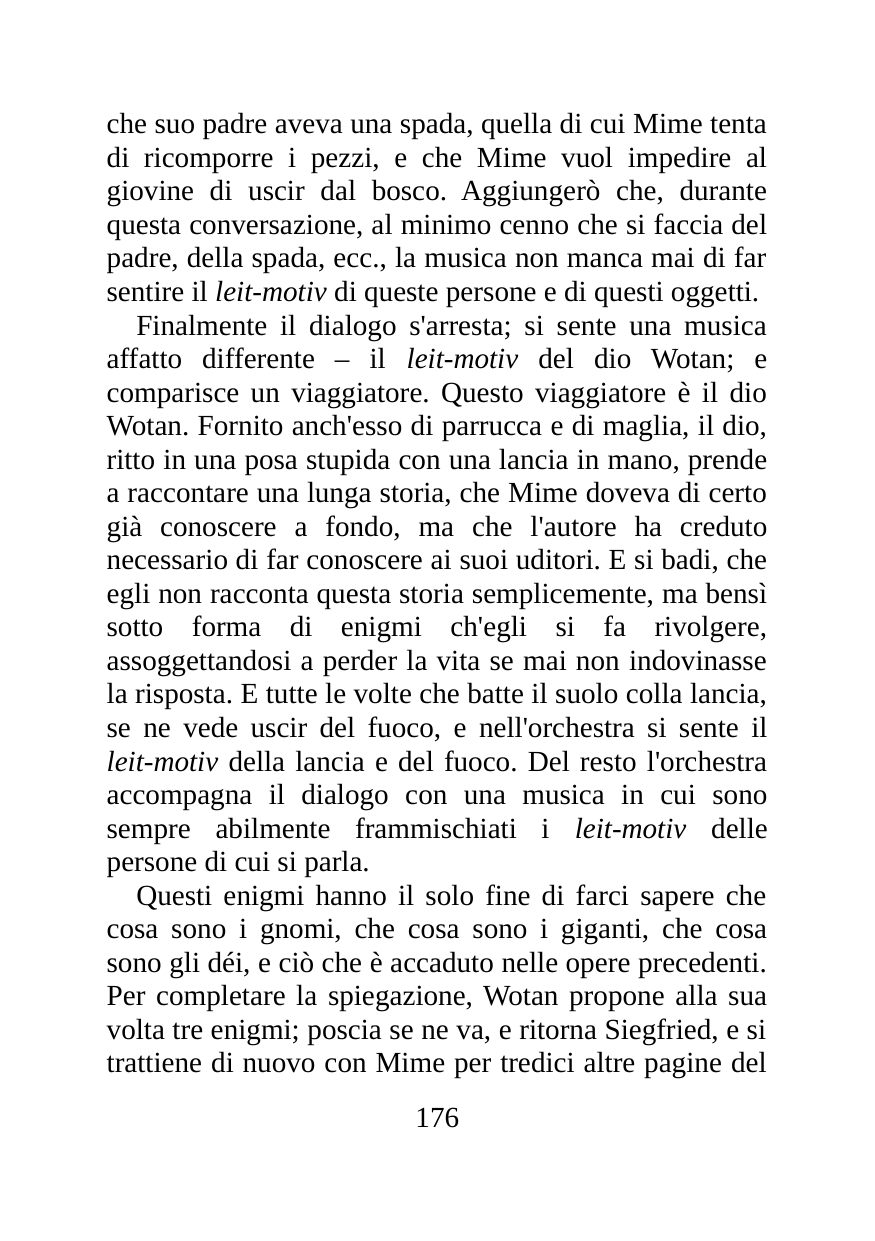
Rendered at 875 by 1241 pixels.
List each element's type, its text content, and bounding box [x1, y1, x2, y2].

text che suo padre aveva una spada, quella di cui Mime tenta di ricomporre i pezzi, e che Mime vuol impedire al giovine di uscir dal bosco. Aggiungerò che, durante questa conversazione, al minimo cenno che si faccia del padre, della spada, ecc., la musica non manca mai di far sentire il leit-motiv di queste persone e di questi oggetti. [106, 106, 768, 308]
text Finalmente il dialogo s'arresta; si sente una musica affatto differente ‒ il leit-motiv del dio Wotan; e comparisce un viaggiatore. Questo viaggiatore è il dio Wotan. Fornito anch'esso di parrucca e di maglia, il dio, ritto in una posa stupida con una lancia in mano, prende a raccontare una lunga storia, che Mime doveva di certo già conoscere a fondo, ma che l'autore ha creduto necessario di far conoscere ai suoi uditori. E si badi, che egli non racconta questa storia semplicemente, ma bensì sotto forma di enigmi ch'egli si fa rivolgere, assoggettandosi a perder la vita se mai non indovinasse la risposta. E tutte le volte che batte il suolo colla lancia, se ne vede uscir del fuoco, e nell'orchestra si sente il leit-motiv della lancia e del fuoco. Del resto l'orchestra accompagna il dialogo con una musica in cui sono sempre abilmente frammischiati i leit-motiv delle persone di cui si parla. [106, 308, 768, 878]
text Questi enigmi hanno il solo fine di farci sapere che cosa sono i gnomi, che cosa sono i giganti, che cosa sono gli déi, e ciò che è accaduto nelle opere precedenti. Per completare la spiegazione, Wotan propone alla sua volta tre enigmi; poscia se ne va, e ritorna Siegfried, e si trattiene di nuovo con Mime per tredici altre pagine del [106, 878, 768, 1079]
